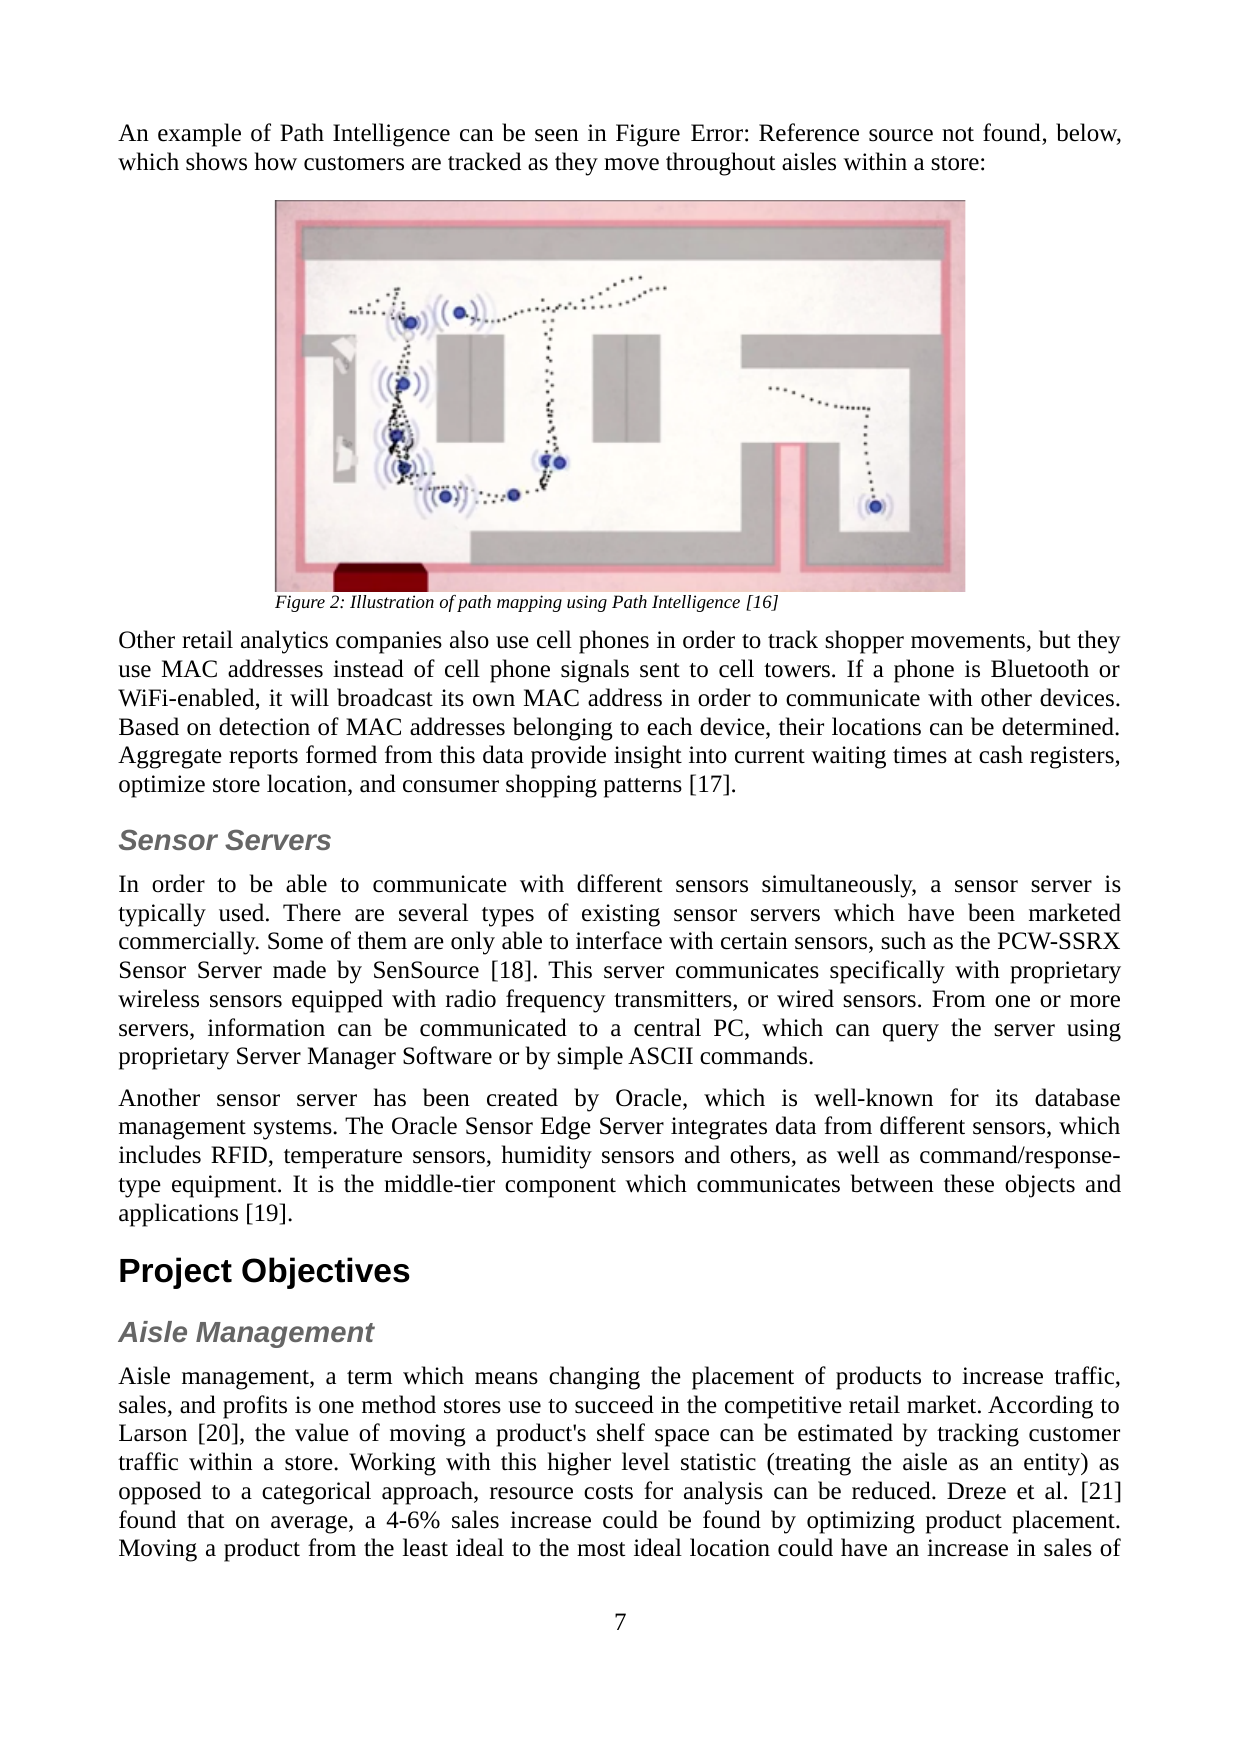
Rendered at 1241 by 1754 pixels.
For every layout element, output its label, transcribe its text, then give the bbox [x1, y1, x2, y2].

subtitle Sensor Servers [118, 823, 1122, 856]
text An example of Path Intelligence can be seen in Figure Error: Reference source not found, below, which shows how customers are tracked as they move throughout aisles within a store: [118, 118, 1122, 176]
text In order to be able to communicate with different sensors simultaneously, a sensor server is typically used. There are several types of existing sensor servers which have been marketed commercially. Some of them are only able to interface with certain sensors, such as the PCW-SSRX Sensor Server made by SenSource [18]. This server communicates specifically with proprietary wireless sensors equipped with radio frequency transmitters, or wired sensors. From one or more servers, information can be communicated to a central PC, which can query the server using proprietary Server Manager Software or by simple ASCII commands. [118, 869, 1122, 1070]
picture [274, 200, 966, 592]
subtitle Aisle Management [118, 1315, 1122, 1348]
subtitle Project Objectives [118, 1251, 1122, 1290]
text Other retail analytics companies also use cell phones in order to track shopper movements, but they use MAC addresses instead of cell phone signals sent to cell towers. If a phone is Bluetooth or WiFi-enabled, it will broadcast its own MAC address in order to communicate with other devices. Based on detection of MAC addresses belonging to each device, their locations can be determined. Aggregate reports formed from this data provide insight into current waiting times at cash registers, optimize store location, and consumer shopping patterns [17]. [118, 625, 1122, 798]
text Another sensor server has been created by Oracle, which is well-known for its database management systems. The Oracle Sensor Edge Server integrates data from different sensors, which includes RFID, temperature sensors, humidity sensors and others, as well as command/response-type equipment. It is the middle-tier component which communicates between these objects and applications [19]. [118, 1083, 1122, 1226]
text Figure 2: Illustration of path mapping using Path Intelligence [16] [275, 592, 966, 613]
text Aisle management, a term which means changing the placement of products to increase traffic, sales, and profits is one method stores use to succeed in the competitive retail market. According to Larson [20], the value of moving a product's shelf space can be estimated by tracking customer traffic within a store. Working with this higher level statistic (treating the aisle as an entity) as opposed to a categorical approach, resource costs for analysis can be reduced. Dreze et al. [21] found that on average, a 4-6% sales increase could be found by optimizing product placement. Moving a product from the least ideal to the most ideal location could have an increase in sales of [118, 1361, 1122, 1562]
